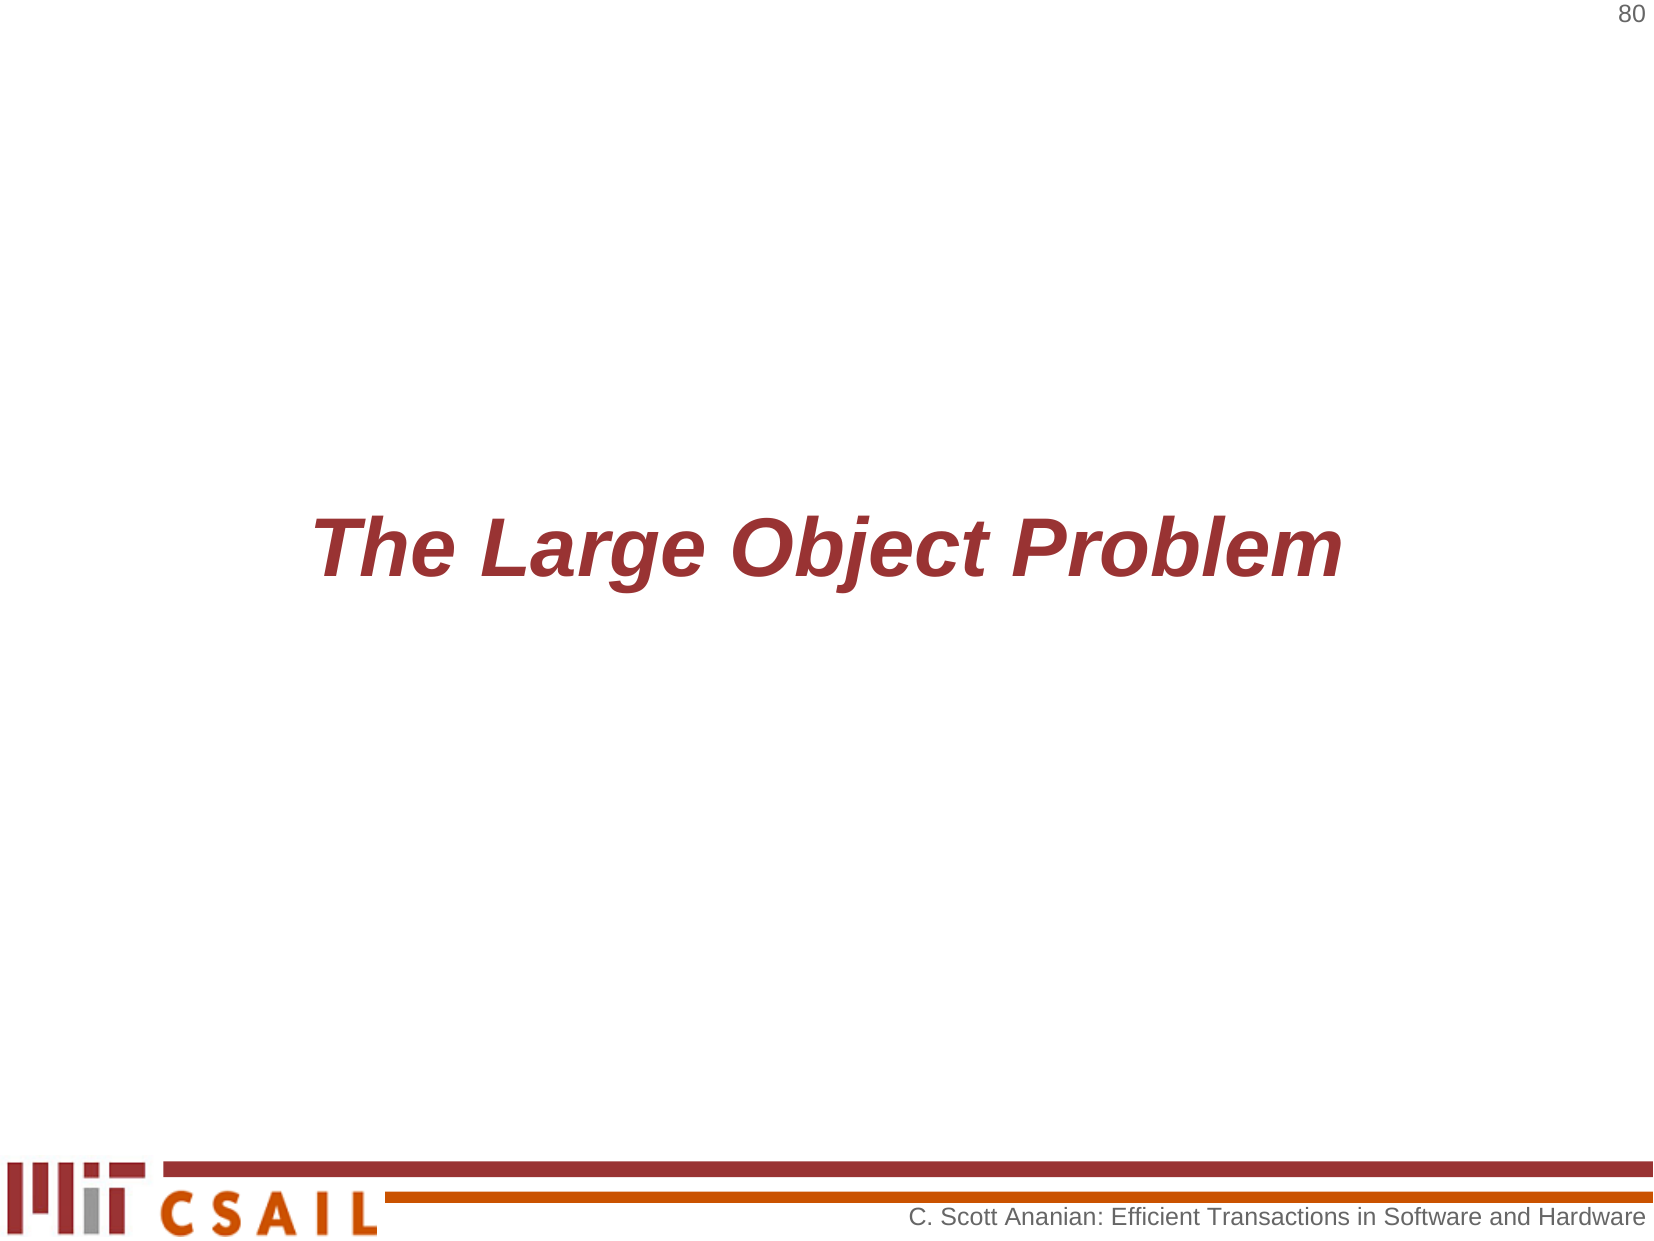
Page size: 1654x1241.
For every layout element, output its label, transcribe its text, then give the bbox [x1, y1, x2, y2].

title The Large Object Problem [121, 18, 1534, 1078]
picture [0, 1155, 377, 1237]
